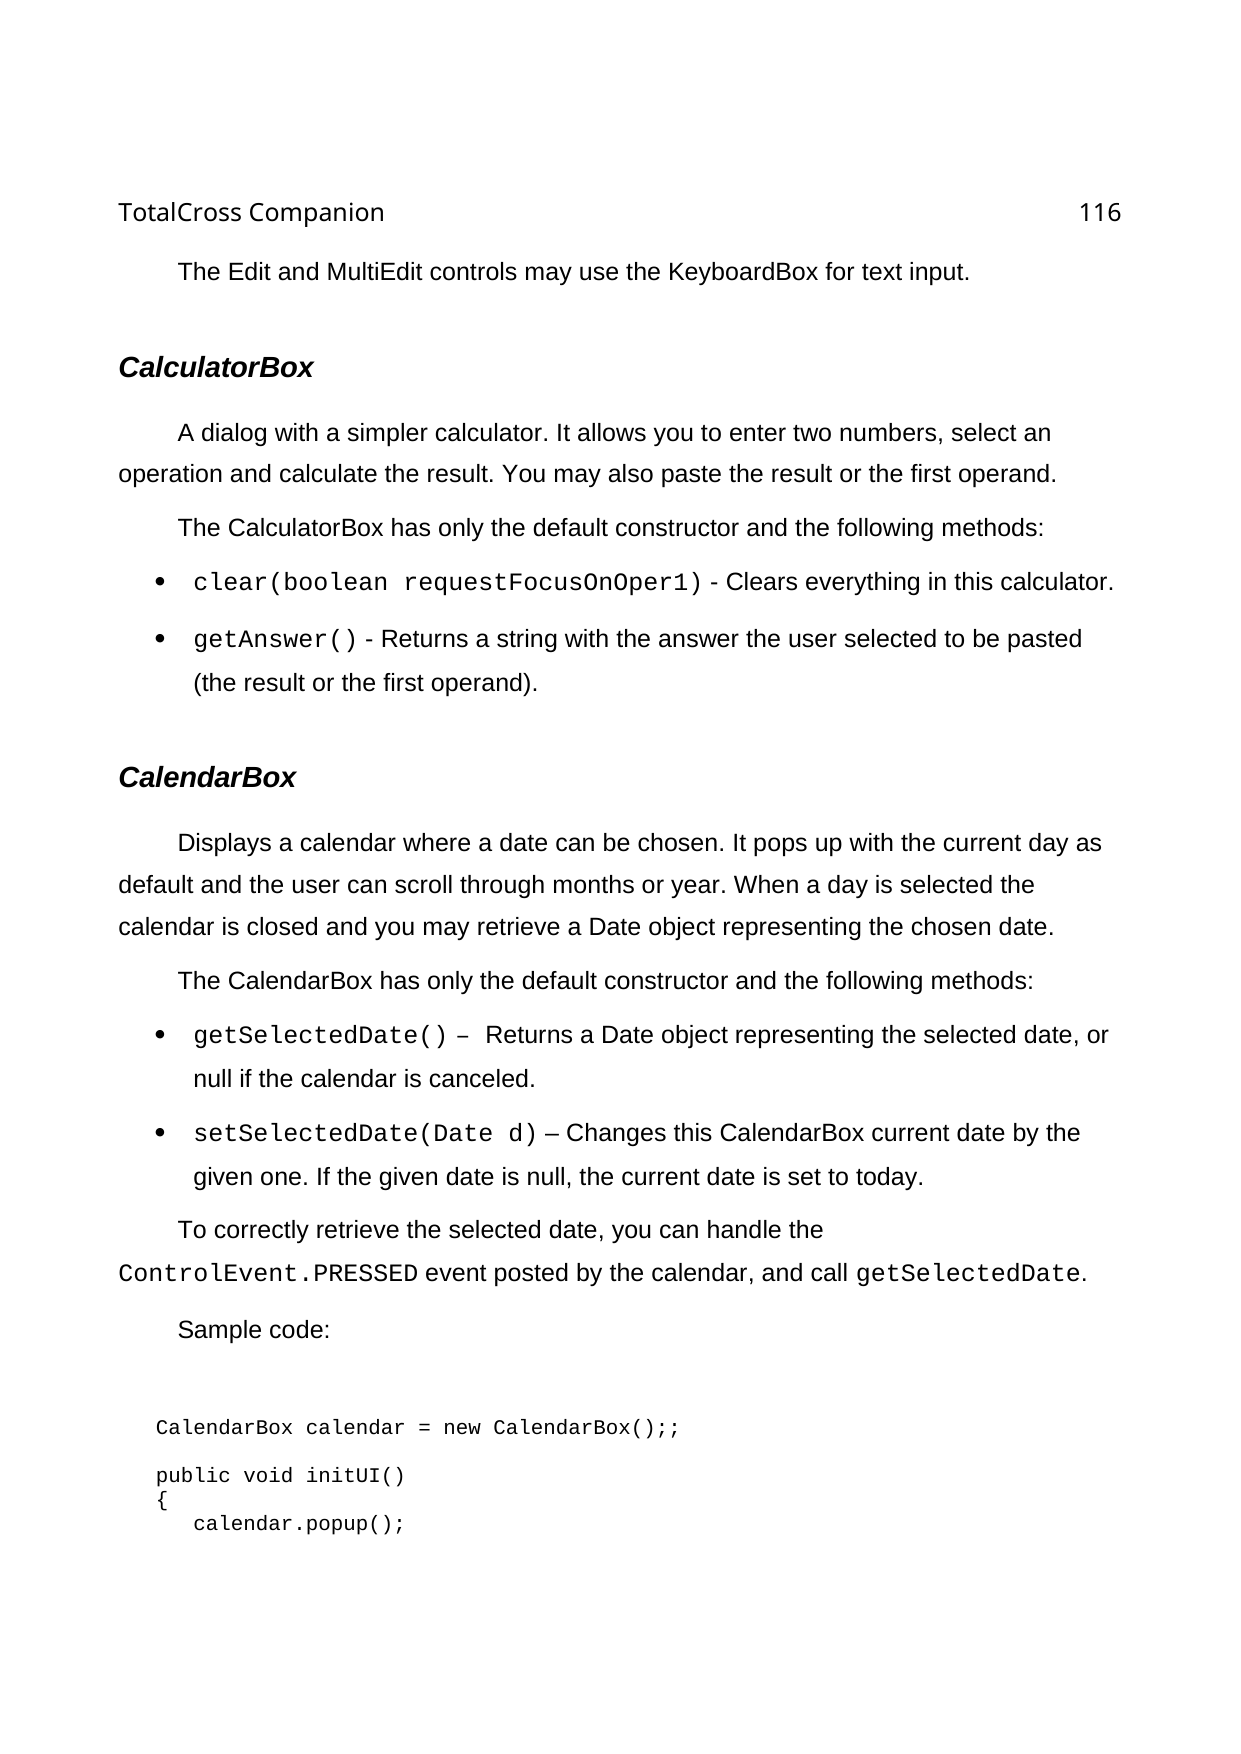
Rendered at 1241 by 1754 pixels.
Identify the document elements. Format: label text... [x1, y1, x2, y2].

list getSelectedDate() – Returns a Date object representing the selected date, or null if the calendar is canceled. [156, 1021, 1122, 1093]
list getAnswer() - Returns a string with the answer the user selected to be pasted (the result or the first operand). [156, 625, 1122, 697]
text The CalculatorBox has only the default constructor and the following methods: [118, 514, 1122, 542]
text CalendarBox calendar = new CalendarBox();; [118, 1417, 1122, 1441]
text To correctly retrieve the selected date, you can handle the ControlEvent.PRESSED event posted by the calendar, and call getSelectedDate. [118, 1216, 1122, 1289]
text public void initUI() [118, 1465, 1122, 1489]
subtitle CalendarBox [118, 761, 1122, 794]
text A dialog with a simpler calculator. It allows you to enter two numbers, select an operation and calculate the result. You may also paste the result or the first operand. [118, 418, 1122, 488]
text calendar.popup(); [118, 1513, 1122, 1537]
text The Edit and MultiEdit controls may use the KeyboardBox for text input. [118, 258, 1122, 286]
subtitle CalculatorBox [118, 351, 1122, 383]
list setSelectedDate(Date d) – Changes this CalendarBox current date by the given one. If the given date is null, the current date is set to today. [156, 1118, 1122, 1191]
text Displays a calendar where a date can be chosen. It pops up with the current day as default and the user can scroll through months or year. When a day is selected the calendar is closed and you may retrieve a Date object representing the chosen date. [118, 829, 1122, 941]
text The CalendarBox has only the default constructor and the following methods: [118, 967, 1122, 995]
text Sample code: [118, 1316, 1122, 1343]
text { [118, 1489, 1122, 1513]
list clear(boolean requestFocusOnOper1) - Clears everything in this calculator. [156, 568, 1122, 598]
